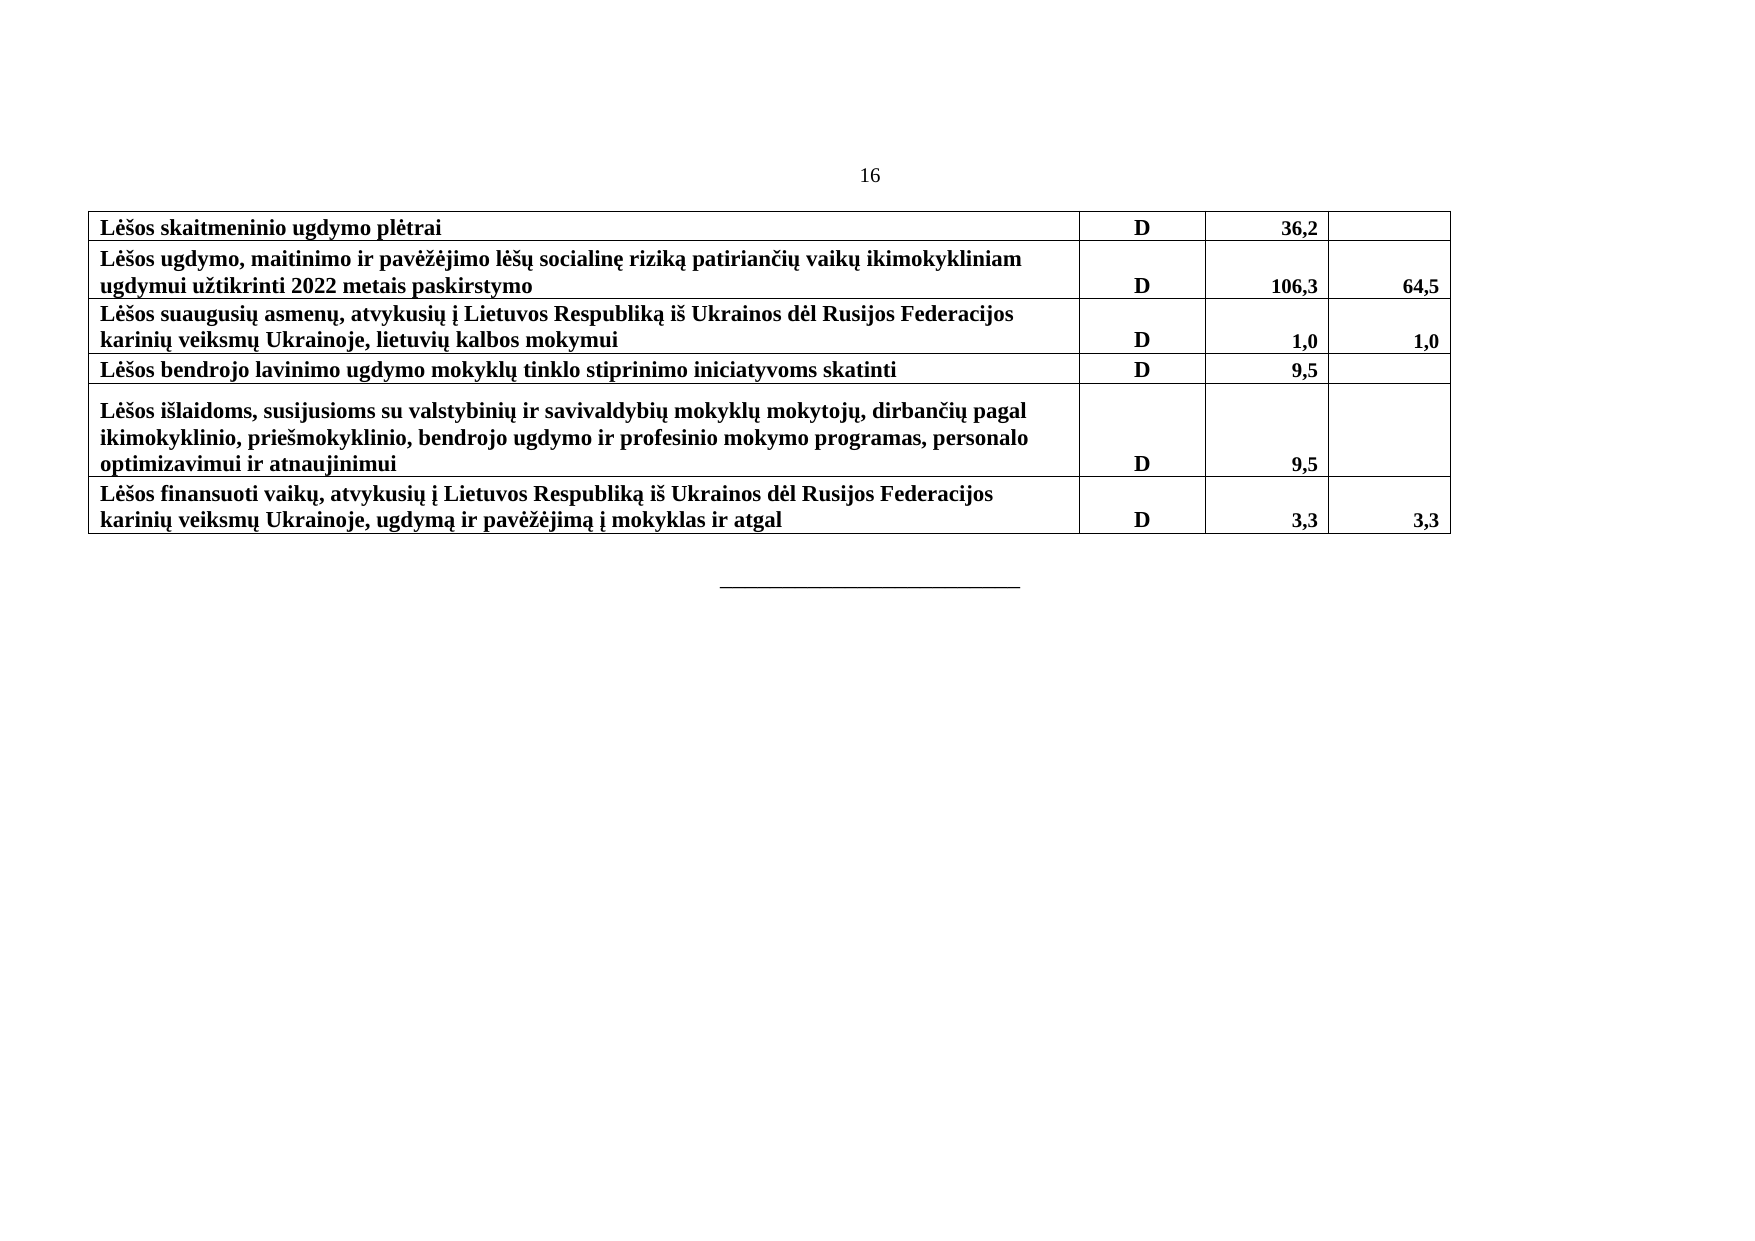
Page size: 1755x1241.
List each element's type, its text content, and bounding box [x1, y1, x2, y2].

table_cell 1,0 [1206, 299, 1328, 353]
table_cell D [1080, 354, 1205, 382]
table_cell 3,3 [1329, 477, 1450, 532]
table_cell Lėšos finansuoti vaikų, atvykusių į Lietuvos Respubliką iš Ukrainos dėl Rusijos Federacijos karinių veiksmų Ukrainoje, ugdymą ir pavėžėjimą į mokyklas ir atgal [89, 477, 1079, 532]
table_cell Lėšos suaugusių asmenų, atvykusių į Lietuvos Respubliką iš Ukrainos dėl Rusijos Federacijos karinių veiksmų Ukrainoje, lietuvių kalbos mokymui [89, 299, 1079, 353]
table_cell 36,2 [1206, 212, 1328, 240]
table_cell 9,5 [1206, 384, 1328, 476]
table_cell Lėšos bendrojo lavinimo ugdymo mokyklų tinklo stiprinimo iniciatyvoms skatinti [89, 354, 1079, 382]
table_cell Lėšos skaitmeninio ugdymo plėtrai [89, 212, 1079, 240]
text ________________________ [89, 562, 1651, 591]
table_cell 9,5 [1206, 354, 1328, 382]
table_cell 1,0 [1329, 299, 1450, 353]
table_cell D [1080, 212, 1205, 240]
table_cell [1329, 212, 1450, 240]
table_cell 106,3 [1206, 241, 1328, 298]
table_cell 64,5 [1329, 241, 1450, 298]
table_cell D [1080, 384, 1205, 476]
table_cell D [1080, 241, 1205, 298]
table_cell Lėšos išlaidoms, susijusioms su valstybinių ir savivaldybių mokyklų mokytojų, dirbančių pagal ikimokyklinio, priešmokyklinio, bendrojo ugdymo ir profesinio mokymo programas, personalo optimizavimui ir atnaujinimui [89, 384, 1079, 476]
table_cell Lėšos ugdymo, maitinimo ir pavėžėjimo lėšų socialinę riziką patiriančių vaikų ikimokykliniam ugdymui užtikrinti 2022 metais paskirstymo [89, 241, 1079, 298]
table_cell D [1080, 477, 1205, 532]
table_cell D [1080, 299, 1205, 353]
table_cell [1329, 384, 1450, 476]
table_cell 3,3 [1206, 477, 1328, 532]
table_cell [1329, 354, 1450, 382]
